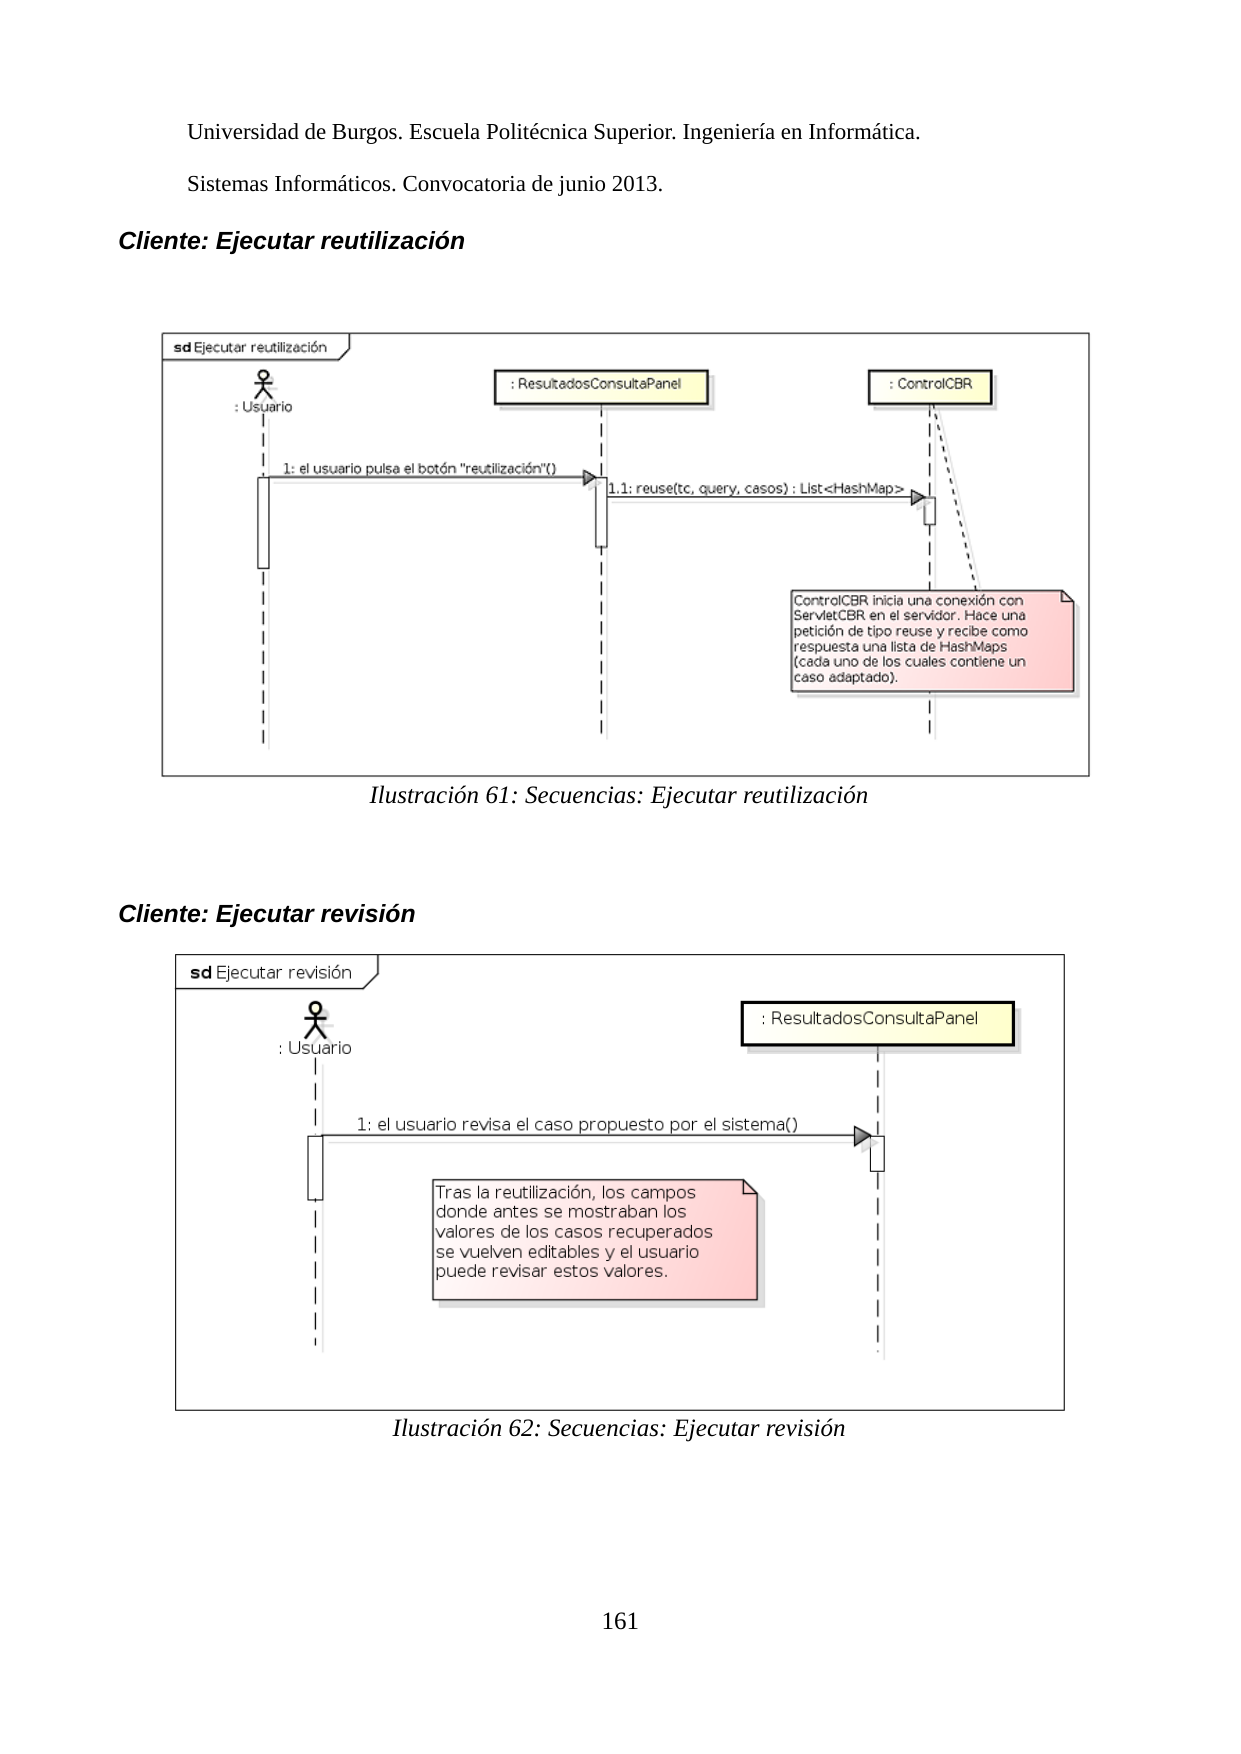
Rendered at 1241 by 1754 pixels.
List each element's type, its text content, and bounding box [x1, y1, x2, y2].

text Ilustración 61: Secuencias: Ejecutar reutilización [146, 778, 1093, 809]
picture [173, 953, 1068, 1414]
picture [159, 330, 1094, 781]
text Ilustración 62: Secuencias: Ejecutar revisión [173, 1414, 1067, 1442]
subtitle Cliente: Ejecutar revisión [118, 899, 1122, 928]
subtitle Cliente: Ejecutar reutilización [118, 226, 1122, 254]
